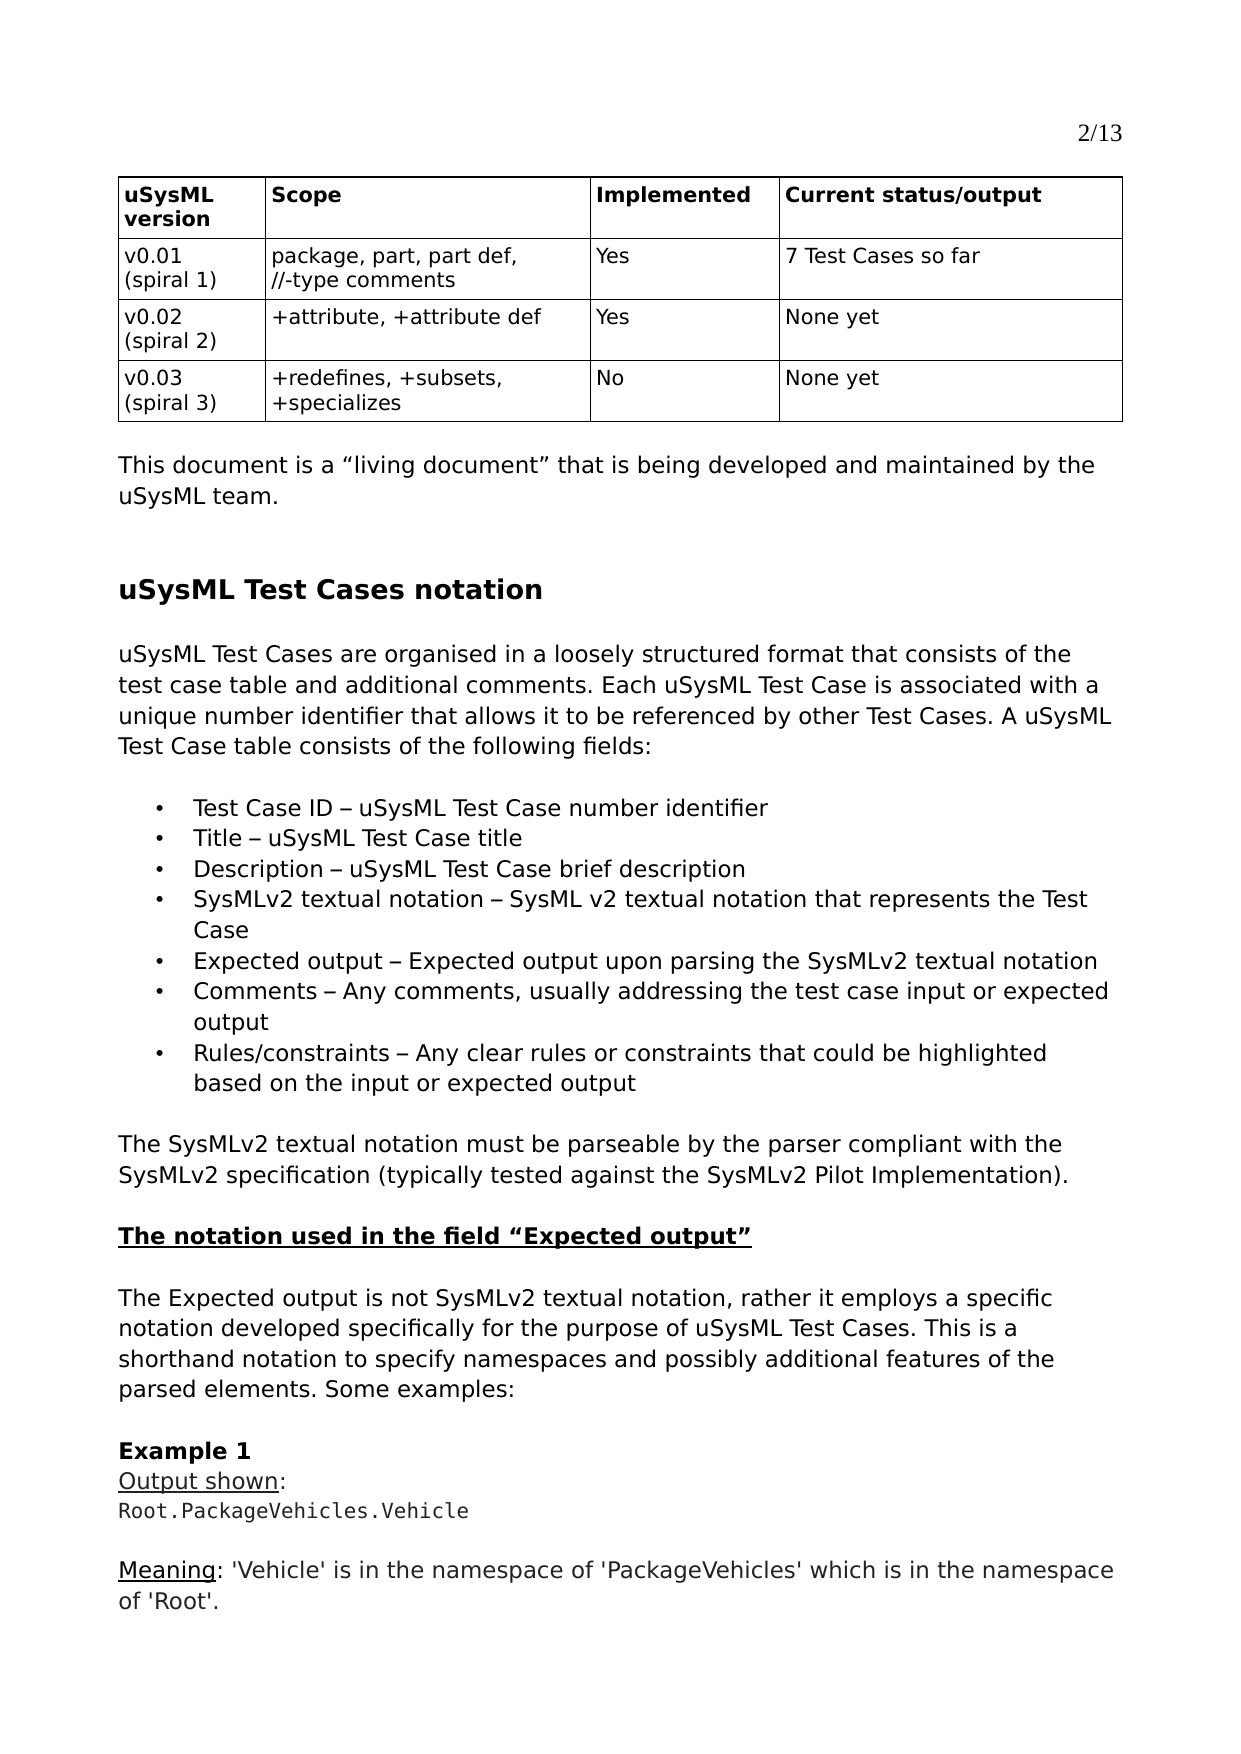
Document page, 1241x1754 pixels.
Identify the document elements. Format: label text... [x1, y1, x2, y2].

text The notation used in the field “Expected output” [118, 1223, 1122, 1250]
table_cell package, part, part def, //-type comments [266, 239, 590, 298]
text Output shown: [118, 1468, 1122, 1495]
table_header Current status/output [780, 178, 1122, 237]
list Expected output Expected output upon parsing the SysMLv2 textual notation [156, 948, 1122, 974]
text This document is a “living document” that is being developed and maintained by the uSysML team. [118, 452, 1122, 509]
table_cell Yes [591, 300, 779, 359]
text The Expected output is not SysMLv2 textual notation, rather it employs a specific notation developed specifically for the purpose of uSysML Test Cases. This is a shorthand notation to specify namespaces and possibly additional features of the parsed elements. Some examples: [118, 1285, 1122, 1403]
list Rules/constraints Any clear rules or constraints that could be highlighted based on the input or expected output [156, 1040, 1122, 1097]
table_cell v0.03 (spiral 3) [119, 361, 265, 421]
text uSysML Test Cases notation [118, 575, 1122, 606]
list Test Case ID uSysML Test Case number identifier [156, 795, 1122, 821]
list Comments Any comments, usually addressing the test case input or expected output [156, 978, 1122, 1036]
table_cell 7 Test Cases so far [780, 239, 1122, 298]
table_header Implemented [591, 178, 779, 237]
text Root.PackageVehicles.Vehicle [118, 1499, 1122, 1523]
table_header Scope [266, 178, 590, 237]
list Description uSysML Test Case brief description [156, 856, 1122, 883]
list SysMLv2 textual notation SysML v2 textual notation that represents the Test Case [156, 887, 1122, 944]
table_cell None yet [780, 361, 1122, 421]
list Title uSysML Test Case title [156, 825, 1122, 852]
table_cell v0.01 (spiral 1) [119, 239, 265, 298]
text Meaning: 'Vehicle' is in the namespace of 'PackageVehicles' which is in the namespace of 'Root'. [118, 1557, 1122, 1615]
text Example 1 [118, 1438, 1122, 1464]
text uSysML Test Cases are organised in a loosely structured format that consists of the test case table and additional comments. Each uSysML Test Case is associated with a unique number identifier that allows it to be referenced by other Test Cases. A uSysML Test Case table consists of the following fields: [118, 642, 1122, 760]
text The SysMLv2 textual notation must be parseable by the parser compliant with the SysMLv2 specification (typically tested against the SysMLv2 Pilot Implementation). [118, 1132, 1122, 1189]
table_header uSysML version [119, 178, 265, 237]
table_cell Yes [591, 239, 779, 298]
table_cell None yet [780, 300, 1122, 359]
table_cell +redefines, +subsets, +specializes [266, 361, 590, 421]
table_cell No [591, 361, 779, 421]
table_cell v0.02 (spiral 2) [119, 300, 265, 359]
table_cell +attribute, +attribute def [266, 300, 590, 359]
